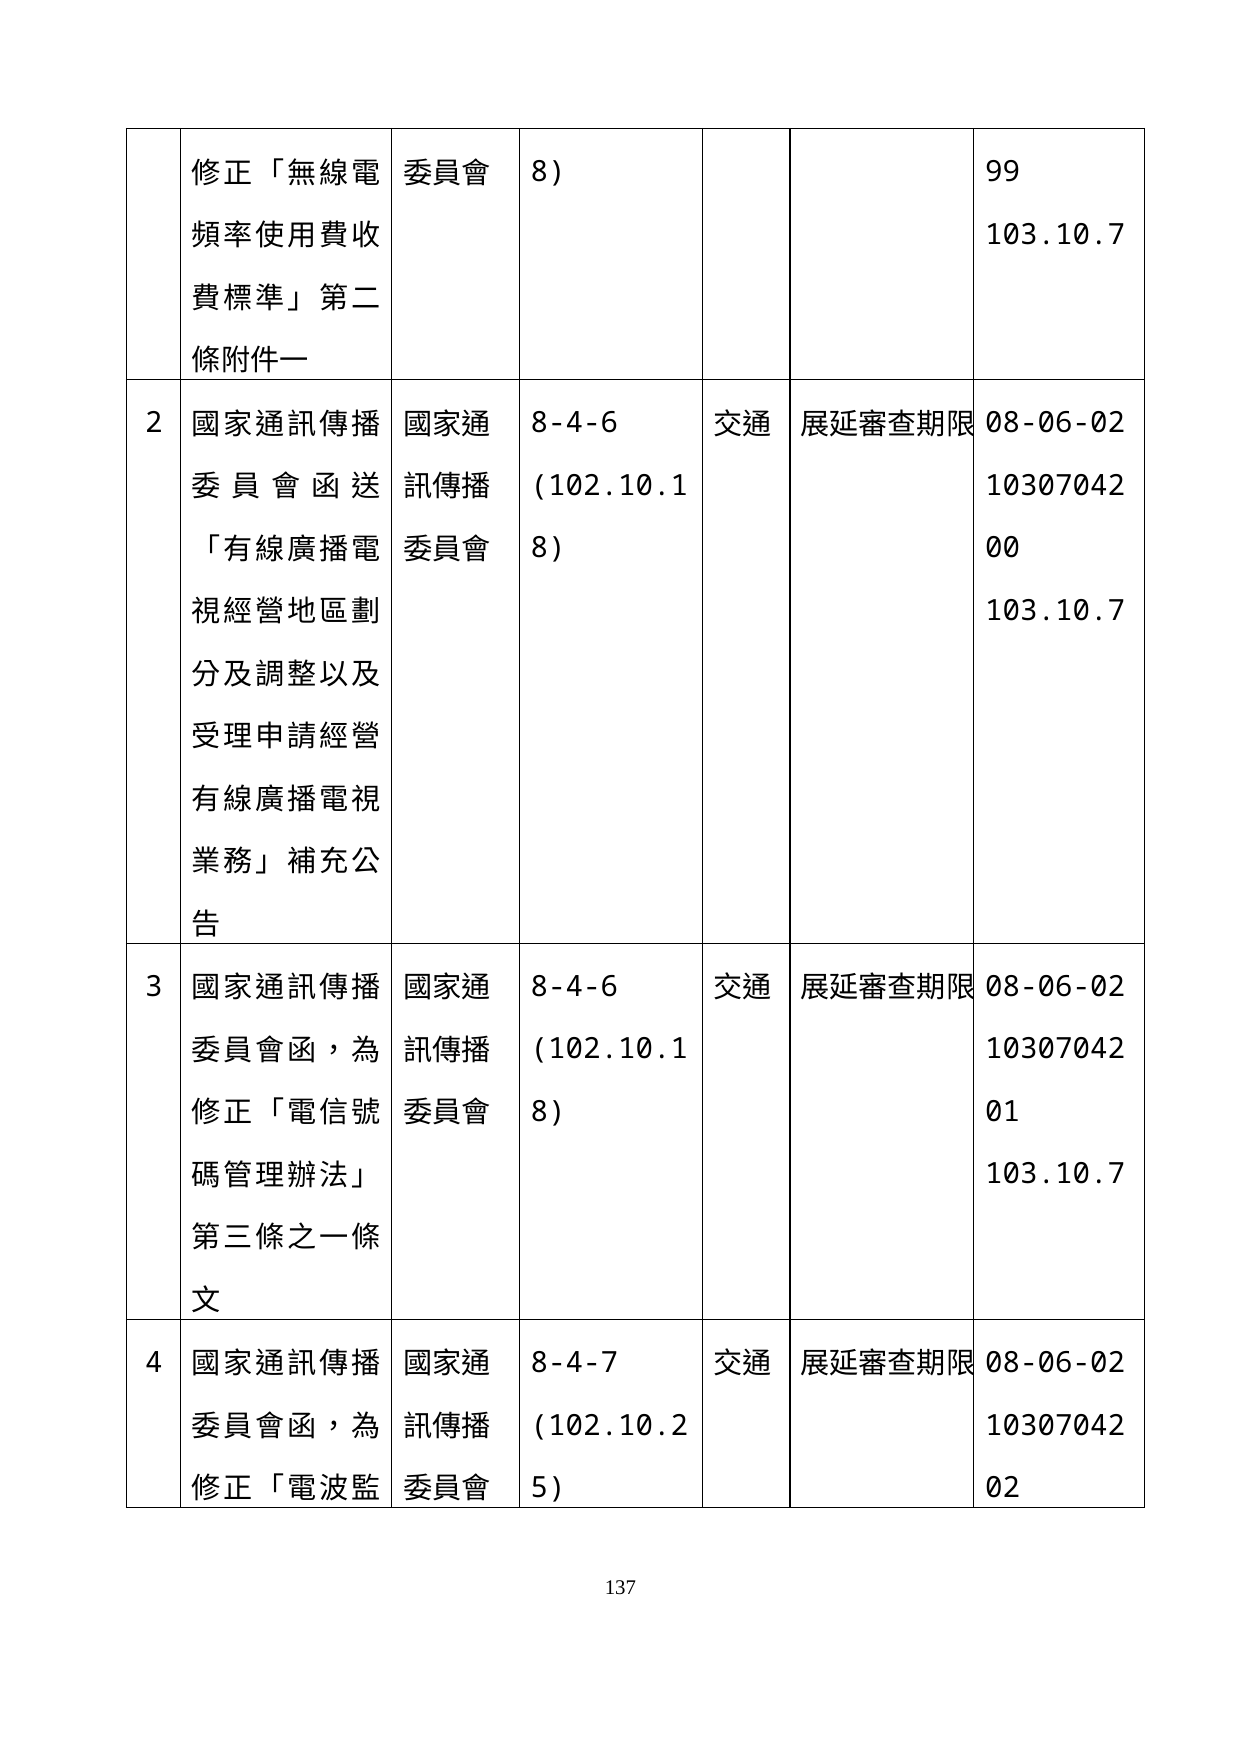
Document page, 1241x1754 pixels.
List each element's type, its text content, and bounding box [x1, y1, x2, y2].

table_cell 國家通訊傳播委員會 [392, 1320, 519, 1507]
table_cell 國家通訊傳播委員會函，為修正「電信號碼管理辦法」第三條之一條文 [181, 944, 391, 1318]
table_cell [127, 129, 180, 379]
table_cell 國家通訊傳播委員會函送「有線廣播電視經營地區劃分及調整以及受理申請經營有線廣播電視業務」補充公告 [181, 380, 391, 942]
table_cell 3 [127, 944, 180, 1318]
table_cell 修正「無線電頻率使用費收費標準」第二條附件一 [181, 129, 391, 379]
table_cell 8-4-6 (102.10.18) [520, 944, 702, 1318]
table_cell 8) [520, 129, 702, 379]
table_cell 國家通訊傳播委員會 [392, 380, 519, 942]
table_cell 08-06-02 1030704202 [974, 1320, 1144, 1507]
table_cell [791, 129, 973, 379]
table_cell 08-06-02 1030704201 103.10.7 [974, 944, 1144, 1318]
table_cell 展延審查期限 [791, 1320, 973, 1507]
table_cell 交通 [703, 944, 789, 1318]
table_cell [703, 129, 789, 379]
table_cell 展延審查期限 [791, 380, 973, 942]
table_cell 交通 [703, 380, 789, 942]
table_cell 交通 [703, 1320, 789, 1507]
table_cell 國家通訊傳播委員會 [392, 944, 519, 1318]
table_cell 國家通訊傳播委員會函，為修正「電波監 [181, 1320, 391, 1507]
table_cell 展延審查期限 [791, 944, 973, 1318]
table_cell 4 [127, 1320, 180, 1507]
table_cell 99 103.10.7 [974, 129, 1144, 379]
table_cell 2 [127, 380, 180, 942]
table_cell 8-4-6 (102.10.18) [520, 380, 702, 942]
table_cell 8-4-7 (102.10.25) [520, 1320, 702, 1507]
table_cell 委員會 [392, 129, 519, 379]
table_cell 08-06-02 1030704200 103.10.7 [974, 380, 1144, 942]
